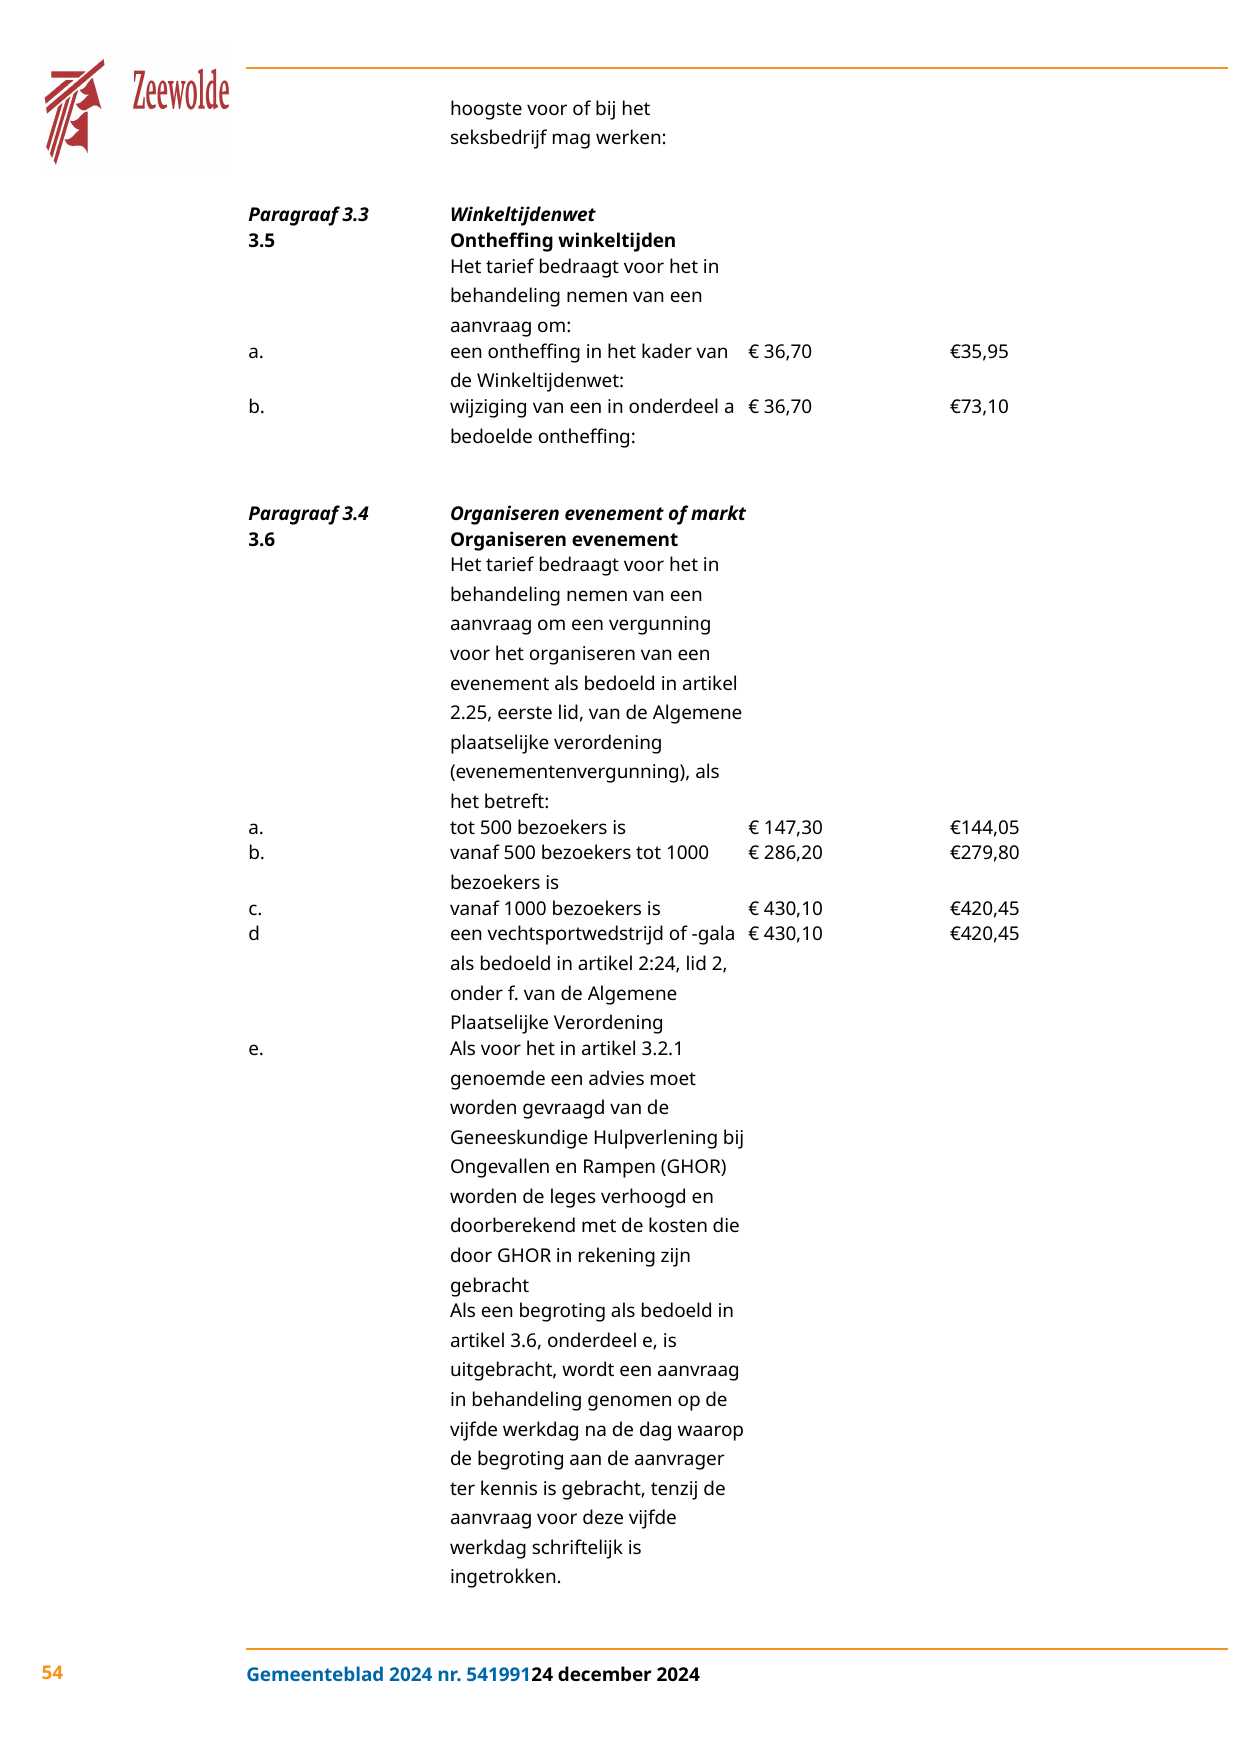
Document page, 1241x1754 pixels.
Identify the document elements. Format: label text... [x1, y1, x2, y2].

table_cell €279,80 [950, 840, 1152, 895]
table_cell a. [248, 814, 450, 839]
table_cell [950, 526, 1152, 551]
table_cell [950, 227, 1152, 253]
table_cell [248, 176, 450, 202]
table_cell [248, 150, 450, 176]
table_cell [950, 474, 1152, 500]
table_cell €35,95 [950, 338, 1152, 393]
table_cell Paragraaf 3.3 [248, 202, 450, 227]
table_cell Paragraaf 3.4 [248, 500, 450, 526]
table_cell €144,05 [950, 814, 1152, 839]
table_cell [950, 1298, 1152, 1589]
table_cell € 36,70 [748, 338, 950, 393]
table_cell [950, 176, 1152, 202]
table_cell Als voor het in artikel 3.2.1 genoemde een advies moet worden gevraagd van de Geneeskundige Hulpverlening bij Ongevallen en Rampen (GHOR) worden de leges verhoogd en doorberekend met de kosten die door GHOR in rekening zijn gebracht [450, 1035, 748, 1297]
table_cell Organiseren evenement [450, 526, 748, 551]
table_cell Ontheffing winkeltijden [450, 227, 748, 253]
table_cell [950, 95, 1152, 150]
table_cell 3.5 [248, 227, 450, 253]
table_cell b. [248, 393, 450, 448]
table_cell [248, 1298, 450, 1589]
table_cell [248, 253, 450, 338]
table_cell [748, 95, 950, 150]
table_cell [748, 474, 950, 500]
table_cell [450, 176, 748, 202]
table_cell [748, 449, 950, 474]
table_cell [950, 150, 1152, 176]
table_cell tot 500 bezoekers is [450, 814, 748, 839]
table_cell wijziging van een in onderdeel a bedoelde ontheffing: [450, 393, 748, 448]
table_cell [748, 526, 950, 551]
table_cell Winkeltijdenwet [450, 202, 748, 227]
table_cell €73,10 [950, 393, 1152, 448]
table_cell [950, 1035, 1152, 1297]
table_cell [748, 1035, 950, 1297]
table_cell [450, 150, 748, 176]
table_cell een ontheffing in het kader van de Winkeltijdenwet: [450, 338, 748, 393]
table_cell e. [248, 1035, 450, 1297]
table_cell Organiseren evenement of markt [450, 500, 748, 526]
table_cell Als een begroting als bedoeld in artikel 3.6, onderdeel e, is uitgebracht, wordt een aanvraag in behandeling genomen op de vijfde werkdag na de dag waarop de begroting aan de aanvrager ter kennis is gebracht, tenzij de aanvraag voor deze vijfde werkdag schriftelijk is ingetrokken. [450, 1298, 748, 1589]
table_cell 3.6 [248, 526, 450, 551]
table_cell b. [248, 840, 450, 895]
table_cell €420,45 [950, 921, 1152, 1035]
table_cell a. [248, 338, 450, 393]
table_cell €420,45 [950, 895, 1152, 921]
table_cell [248, 95, 450, 150]
table_cell een vechtsportwedstrijd of -gala als bedoeld in artikel 2:24, lid 2, onder f. van de Algemene Plaatselijke Verordening [450, 921, 748, 1035]
table_cell [748, 202, 950, 227]
table_cell [748, 1298, 950, 1589]
table_cell Het tarief bedraagt voor het in behandeling nemen van een aanvraag om een vergunning voor het organiseren van een evenement als bedoeld in artikel 2.25, eerste lid, van de Algemene plaatselijke verordening (evenementenvergunning), als het betreft: [450, 551, 748, 814]
table_cell € 286,20 [748, 840, 950, 895]
picture [41, 47, 231, 172]
table_cell [248, 449, 450, 474]
table_cell [450, 474, 748, 500]
table_cell Het tarief bedraagt voor het in behandeling nemen van een aanvraag om: [450, 253, 748, 338]
table_cell [748, 500, 950, 526]
table_cell € 430,10 [748, 921, 950, 1035]
table_cell hoogste voor of bij het seksbedrijf mag werken: [450, 95, 748, 150]
table_cell vanaf 1000 bezoekers is [450, 895, 748, 921]
table_cell d [248, 921, 450, 1035]
table_cell [248, 474, 450, 500]
table_cell [950, 500, 1152, 526]
table_cell [950, 551, 1152, 814]
table_cell € 147,30 [748, 814, 950, 839]
table_cell [450, 449, 748, 474]
table_cell [248, 551, 450, 814]
table_cell c. [248, 895, 450, 921]
table_cell vanaf 500 bezoekers tot 1000 bezoekers is [450, 840, 748, 895]
table_cell [748, 253, 950, 338]
table_cell [748, 551, 950, 814]
table_cell € 36,70 [748, 393, 950, 448]
table_cell [748, 227, 950, 253]
table_cell [950, 253, 1152, 338]
table_cell [748, 150, 950, 176]
table_cell [950, 449, 1152, 474]
table_cell € 430,10 [748, 895, 950, 921]
table_cell [950, 202, 1152, 227]
table_cell [748, 176, 950, 202]
